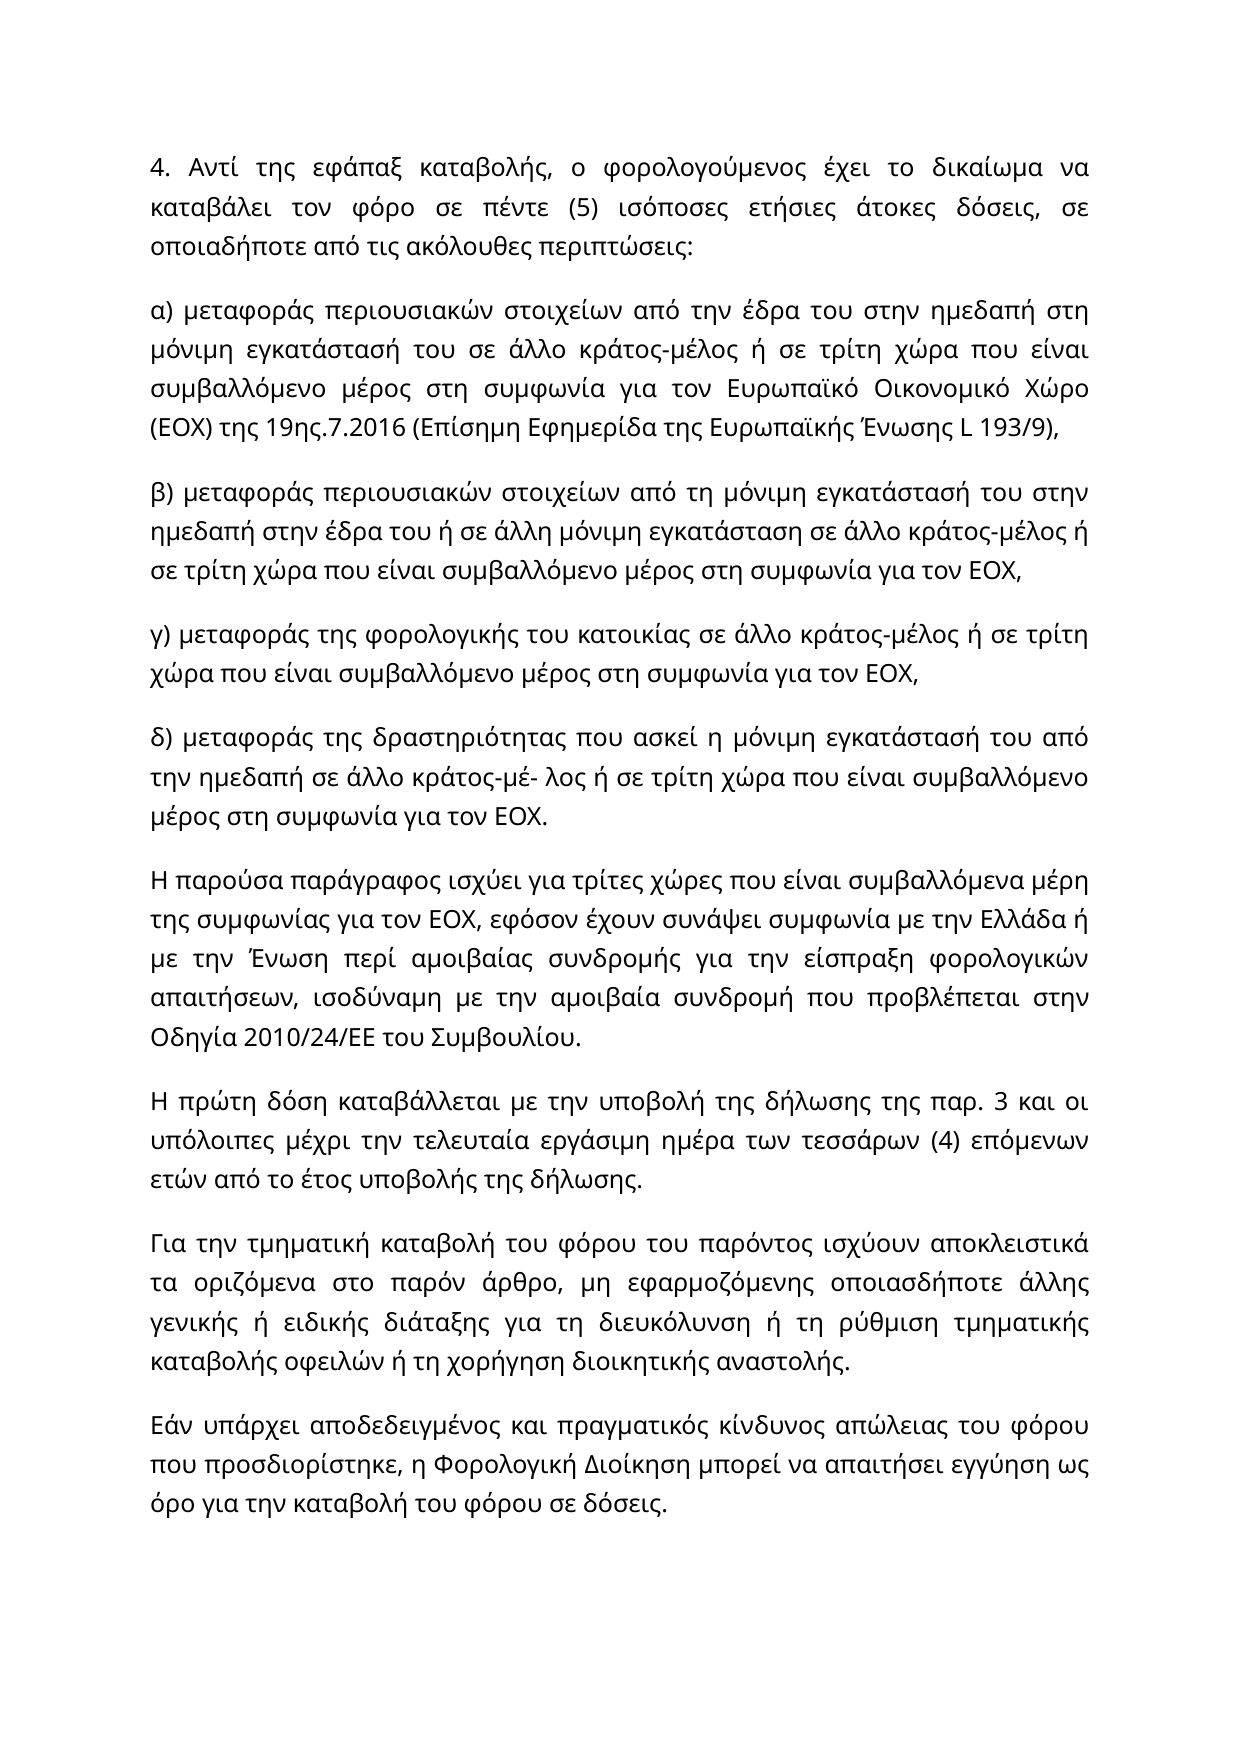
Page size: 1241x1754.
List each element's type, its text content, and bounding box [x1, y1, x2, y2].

text δ) μεταφοράς της δραστηριότητας που ασκεί η μόνιμη εγκατάστασή του από την ημεδαπή σε άλλο κράτος-μέ- λος ή σε τρίτη χώρα που είναι συμβαλλόμενο μέρος στη συμφωνία για τον ΕΟΧ. [150, 720, 1090, 832]
text α) μεταφοράς περιουσιακών στοιχείων από την έδρα του στην ημεδαπή στη μόνιμη εγκατάστασή του σε άλλο κράτος-μέλος ή σε τρίτη χώρα που είναι συμβαλλόμενο μέρος στη συμφωνία για τον Ευρωπαϊκό Οικονομικό Χώρο (ΕΟΧ) της 19ης.7.2016 (Επίσημη Εφημερίδα της Ευρωπαϊκής Ένωσης L 193/9), [150, 292, 1090, 444]
text β) μεταφοράς περιουσιακών στοιχείων από τη μόνιμη εγκατάστασή του στην ημεδαπή στην έδρα του ή σε άλλη μόνιμη εγκατάσταση σε άλλο κράτος-μέλος ή σε τρίτη χώρα που είναι συμβαλλόμενο μέρος στη συμφωνία για τον ΕΟΧ, [150, 474, 1090, 587]
text γ) μεταφοράς της φορολογικής του κατοικίας σε άλλο κράτος-μέλος ή σε τρίτη χώρα που είναι συμβαλλόμενο μέρος στη συμφωνία για τον ΕΟΧ, [150, 617, 1090, 690]
text Εάν υπάρχει αποδεδειγμένος και πραγματικός κίνδυνος απώλειας του φόρου που προσδιορίστηκε, η Φορολογική Διοίκηση μπορεί να απαιτήσει εγγύηση ως όρο για την καταβολή του φόρου σε δόσεις. [150, 1407, 1090, 1520]
text Η παρούσα παράγραφος ισχύει για τρίτες χώρες που είναι συμβαλλόμενα μέρη της συμφωνίας για τον ΕΟΧ, εφόσον έχουν συνάψει συμφωνία με την Ελλάδα ή με την Ένωση περί αμοιβαίας συνδρομής για την είσπραξη φορολογικών απαιτήσεων, ισοδύναμη με την αμοιβαία συνδρομή που προβλέπεται στην Οδηγία 2010/24/ΕΕ του Συμβουλίου. [150, 862, 1090, 1053]
text Για την τμηματική καταβολή του φόρου του παρόντος ισχύουν αποκλειστικά τα οριζόμενα στο παρόν άρθρο, μη εφαρμοζόμενης οποιασδήποτε άλλης γενικής ή ειδικής διάταξης για τη διευκόλυνση ή τη ρύθμιση τμηματικής καταβολής οφειλών ή τη χορήγηση διοικητικής αναστολής. [150, 1226, 1090, 1377]
text 4. Αντί της εφάπαξ καταβολής, ο φορολογούμενος έχει το δικαίωμα να καταβάλει τον φόρο σε πέντε (5) ισόποσες ετήσιες άτοκες δόσεις, σε οποιαδήποτε από τις ακόλουθες περιπτώσεις: [150, 150, 1090, 262]
text Η πρώτη δόση καταβάλλεται με την υποβολή της δήλωσης της παρ. 3 και οι υπόλοιπες μέχρι την τελευταία εργάσιμη ημέρα των τεσσάρων (4) επόμενων ετών από το έτος υποβολής της δήλωσης. [150, 1083, 1090, 1196]
